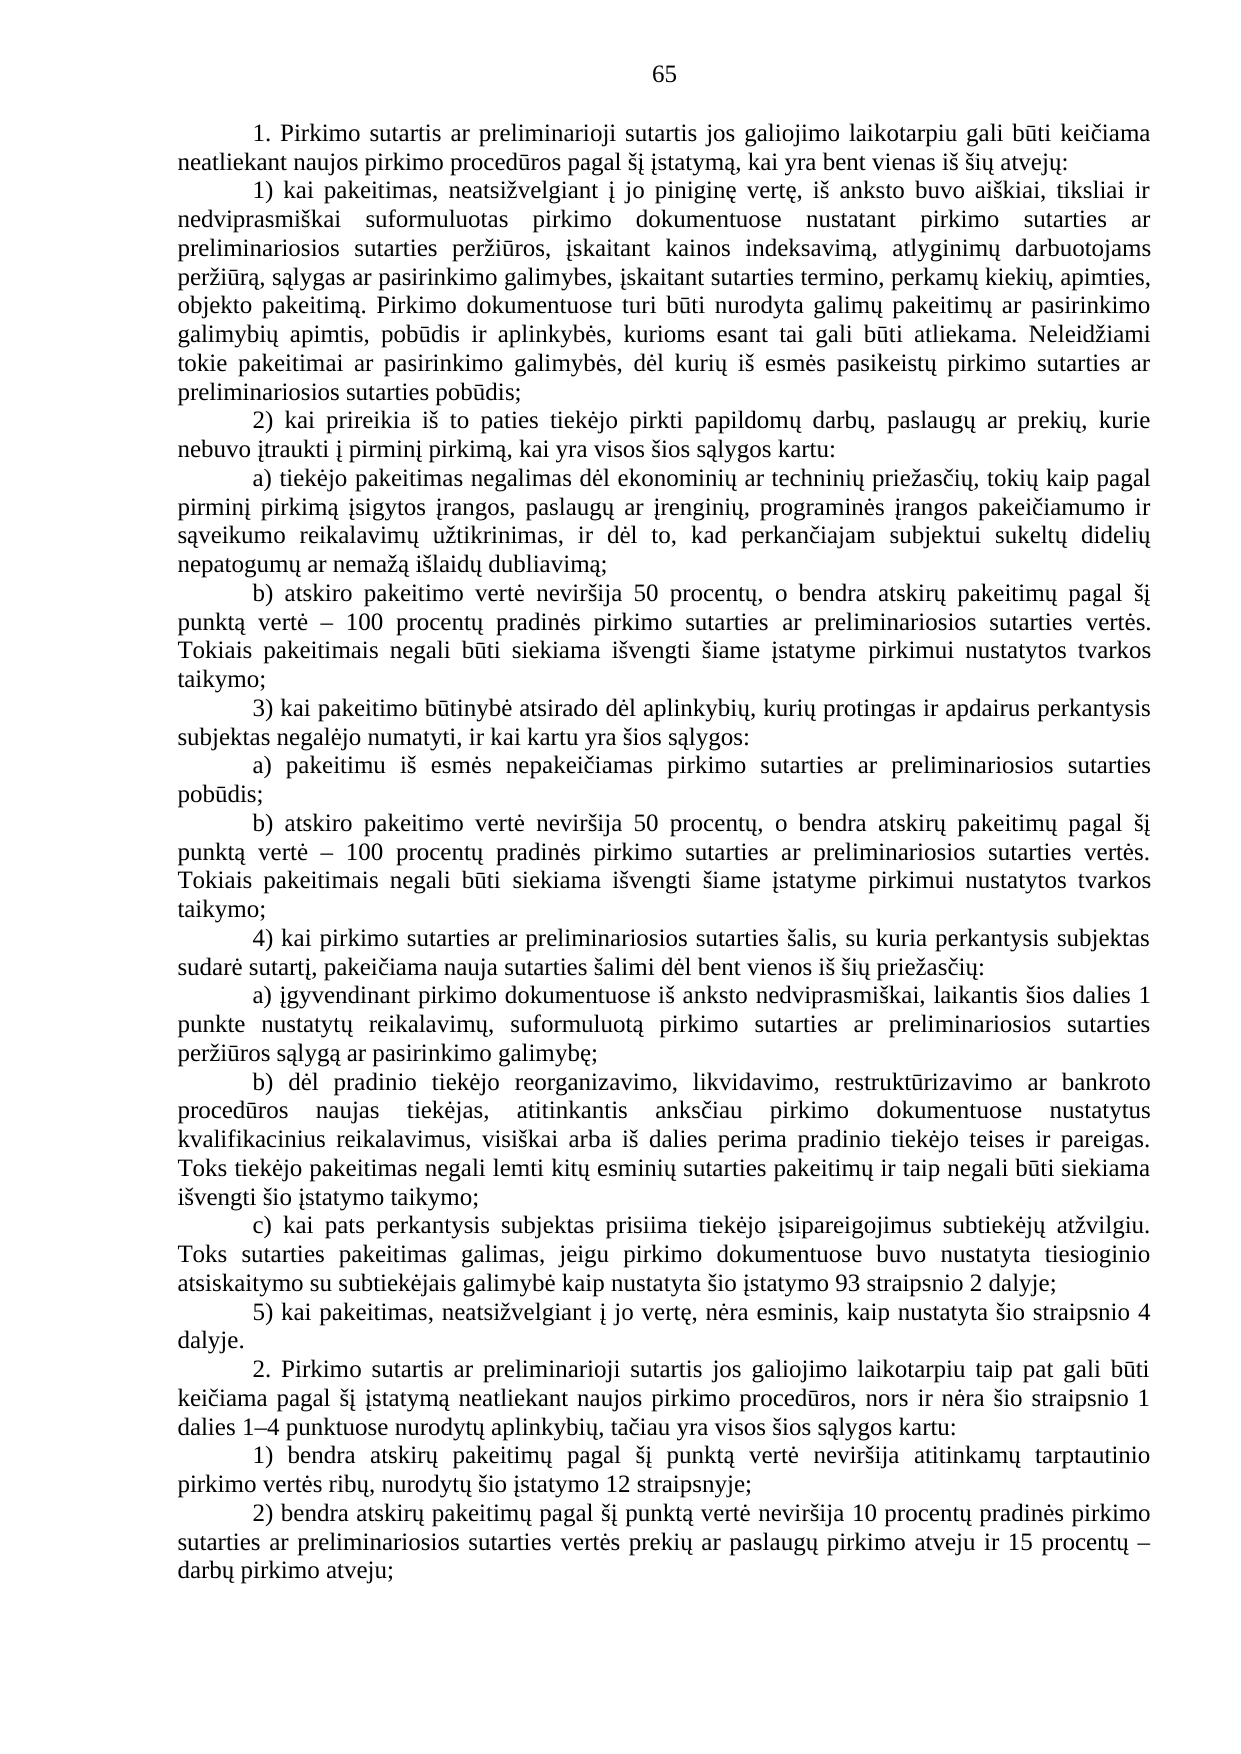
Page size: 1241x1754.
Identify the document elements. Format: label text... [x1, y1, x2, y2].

text 1) bendra atskirų pakeitimų pagal šį punktą vertė neviršija atitinkamų tarptautinio pirkimo vertės ribų, nurodytų šio įstatymo 12 straipsnyje; [177, 1441, 1152, 1498]
text c) kai pats perkantysis subjektas prisiima tiekėjo įsipareigojimus subtiekėjų atžvilgiu. Toks sutarties pakeitimas galimas, jeigu pirkimo dokumentuose buvo nustatyta tiesioginio atsiskaitymo su subtiekėjais galimybė kaip nustatyta šio įstatymo 93 straipsnio 2 dalyje; [177, 1211, 1152, 1297]
text 2) kai prireikia iš to paties tiekėjo pirkti papildomų darbų, paslaugų ar prekių, kurie nebuvo įtraukti į pirminį pirkimą, kai yra visos šios sąlygos kartu: [177, 406, 1152, 463]
text 2. Pirkimo sutartis ar preliminarioji sutartis jos galiojimo laikotarpiu taip pat gali būti keičiama pagal šį įstatymą neatliekant naujos pirkimo procedūros, nors ir nėra šio straipsnio 1 dalies 1–4 punktuose nurodytų aplinkybių, tačiau yra visos šios sąlygos kartu: [177, 1354, 1152, 1441]
text b) atskiro pakeitimo vertė neviršija 50 procentų, o bendra atskirų pakeitimų pagal šį punktą vertė – 100 procentų pradinės pirkimo sutarties ar preliminariosios sutarties vertės. Tokiais pakeitimais negali būti siekiama išvengti šiame įstatyme pirkimui nustatytos tvarkos taikymo; [177, 808, 1152, 923]
text 3) kai pakeitimo būtinybė atsirado dėl aplinkybių, kurių protingas ir apdairus perkantysis subjektas negalėjo numatyti, ir kai kartu yra šios sąlygos: [177, 693, 1152, 751]
text a) pakeitimu iš esmės nepakeičiamas pirkimo sutarties ar preliminariosios sutarties pobūdis; [177, 751, 1152, 808]
text a) tiekėjo pakeitimas negalimas dėl ekonominių ar techninių priežasčių, tokių kaip pagal pirminį pirkimą įsigytos įrangos, paslaugų ar įrenginių, programinės įrangos pakeičiamumo ir sąveikumo reikalavimų užtikrinimas, ir dėl to, kad perkančiajam subjektui sukeltų didelių nepatogumų ar nemažą išlaidų dubliavimą; [177, 463, 1152, 578]
text a) įgyvendinant pirkimo dokumentuose iš anksto nedviprasmiškai, laikantis šios dalies 1 punkte nustatytų reikalavimų, suformuluotą pirkimo sutarties ar preliminariosios sutarties peržiūros sąlygą ar pasirinkimo galimybę; [177, 981, 1152, 1067]
text b) atskiro pakeitimo vertė neviršija 50 procentų, o bendra atskirų pakeitimų pagal šį punktą vertė – 100 procentų pradinės pirkimo sutarties ar preliminariosios sutarties vertės. Tokiais pakeitimais negali būti siekiama išvengti šiame įstatyme pirkimui nustatytos tvarkos taikymo; [177, 578, 1152, 693]
text 1. Pirkimo sutartis ar preliminarioji sutartis jos galiojimo laikotarpiu gali būti keičiama neatliekant naujos pirkimo procedūros pagal šį įstatymą, kai yra bent vienas iš šių atvejų: [177, 118, 1152, 176]
text 1) kai pakeitimas, neatsižvelgiant į jo piniginę vertę, iš anksto buvo aiškiai, tiksliai ir nedviprasmiškai suformuluotas pirkimo dokumentuose nustatant pirkimo sutarties ar preliminariosios sutarties peržiūros, įskaitant kainos indeksavimą, atlyginimų darbuotojams peržiūrą, sąlygas ar pasirinkimo galimybes, įskaitant sutarties termino, perkamų kiekių, apimties, objekto pakeitimą. Pirkimo dokumentuose turi būti nurodyta galimų pakeitimų ar pasirinkimo galimybių apimtis, pobūdis ir aplinkybės, kurioms esant tai gali būti atliekama. Neleidžiami tokie pakeitimai ar pasirinkimo galimybės, dėl kurių iš esmės pasikeistų pirkimo sutarties ar preliminariosios sutarties pobūdis; [177, 176, 1152, 406]
text 4) kai pirkimo sutarties ar preliminariosios sutarties šalis, su kuria perkantysis subjektas sudarė sutartį, pakeičiama nauja sutarties šalimi dėl bent vienos iš šių priežasčių: [177, 923, 1152, 981]
text 5) kai pakeitimas, neatsižvelgiant į jo vertę, nėra esminis, kaip nustatyta šio straipsnio 4 dalyje. [177, 1297, 1152, 1354]
text 2) bendra atskirų pakeitimų pagal šį punktą vertė neviršija 10 procentų pradinės pirkimo sutarties ar preliminariosios sutarties vertės prekių ar paslaugų pirkimo atveju ir 15 procentų – darbų pirkimo atveju; [177, 1498, 1152, 1584]
text b) dėl pradinio tiekėjo reorganizavimo, likvidavimo, restruktūrizavimo ar bankroto procedūros naujas tiekėjas, atitinkantis anksčiau pirkimo dokumentuose nustatytus kvalifikacinius reikalavimus, visiškai arba iš dalies perima pradinio tiekėjo teises ir pareigas. Toks tiekėjo pakeitimas negali lemti kitų esminių sutarties pakeitimų ir taip negali būti siekiama išvengti šio įstatymo taikymo; [177, 1067, 1152, 1211]
